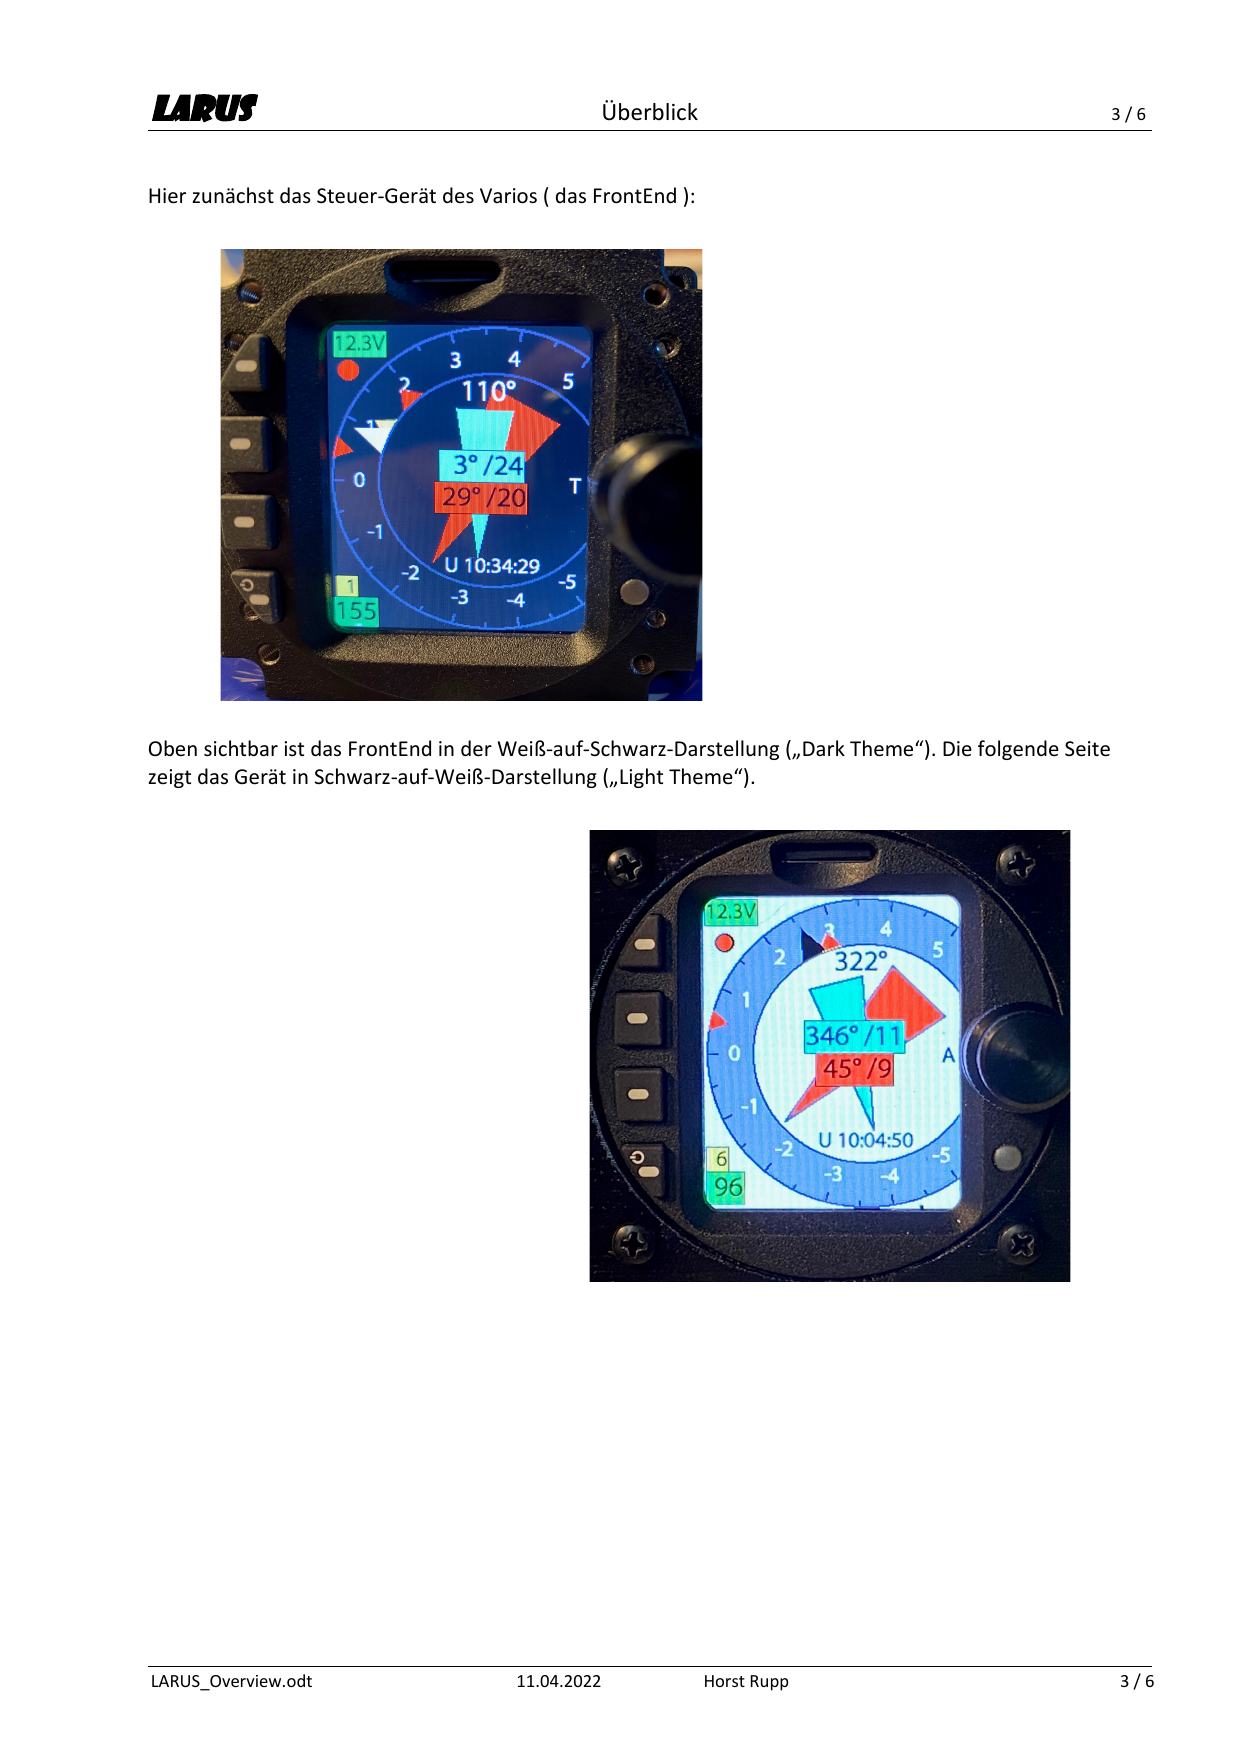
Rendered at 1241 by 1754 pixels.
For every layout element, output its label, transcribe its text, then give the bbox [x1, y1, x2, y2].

picture [220, 249, 703, 701]
text Hier zunächst das Steuer-Gerät des Varios ( das FrontEnd ): [148, 182, 1140, 209]
picture [589, 830, 1071, 1282]
text Oben sichtbar ist das FrontEnd in der Weiß-auf-Schwarz-Darstellung („Dark Theme“). Die folgende Seite zeigt das Gerät in Schwarz-auf-Weiß-Darstellung („Light Theme“). [148, 734, 1152, 790]
